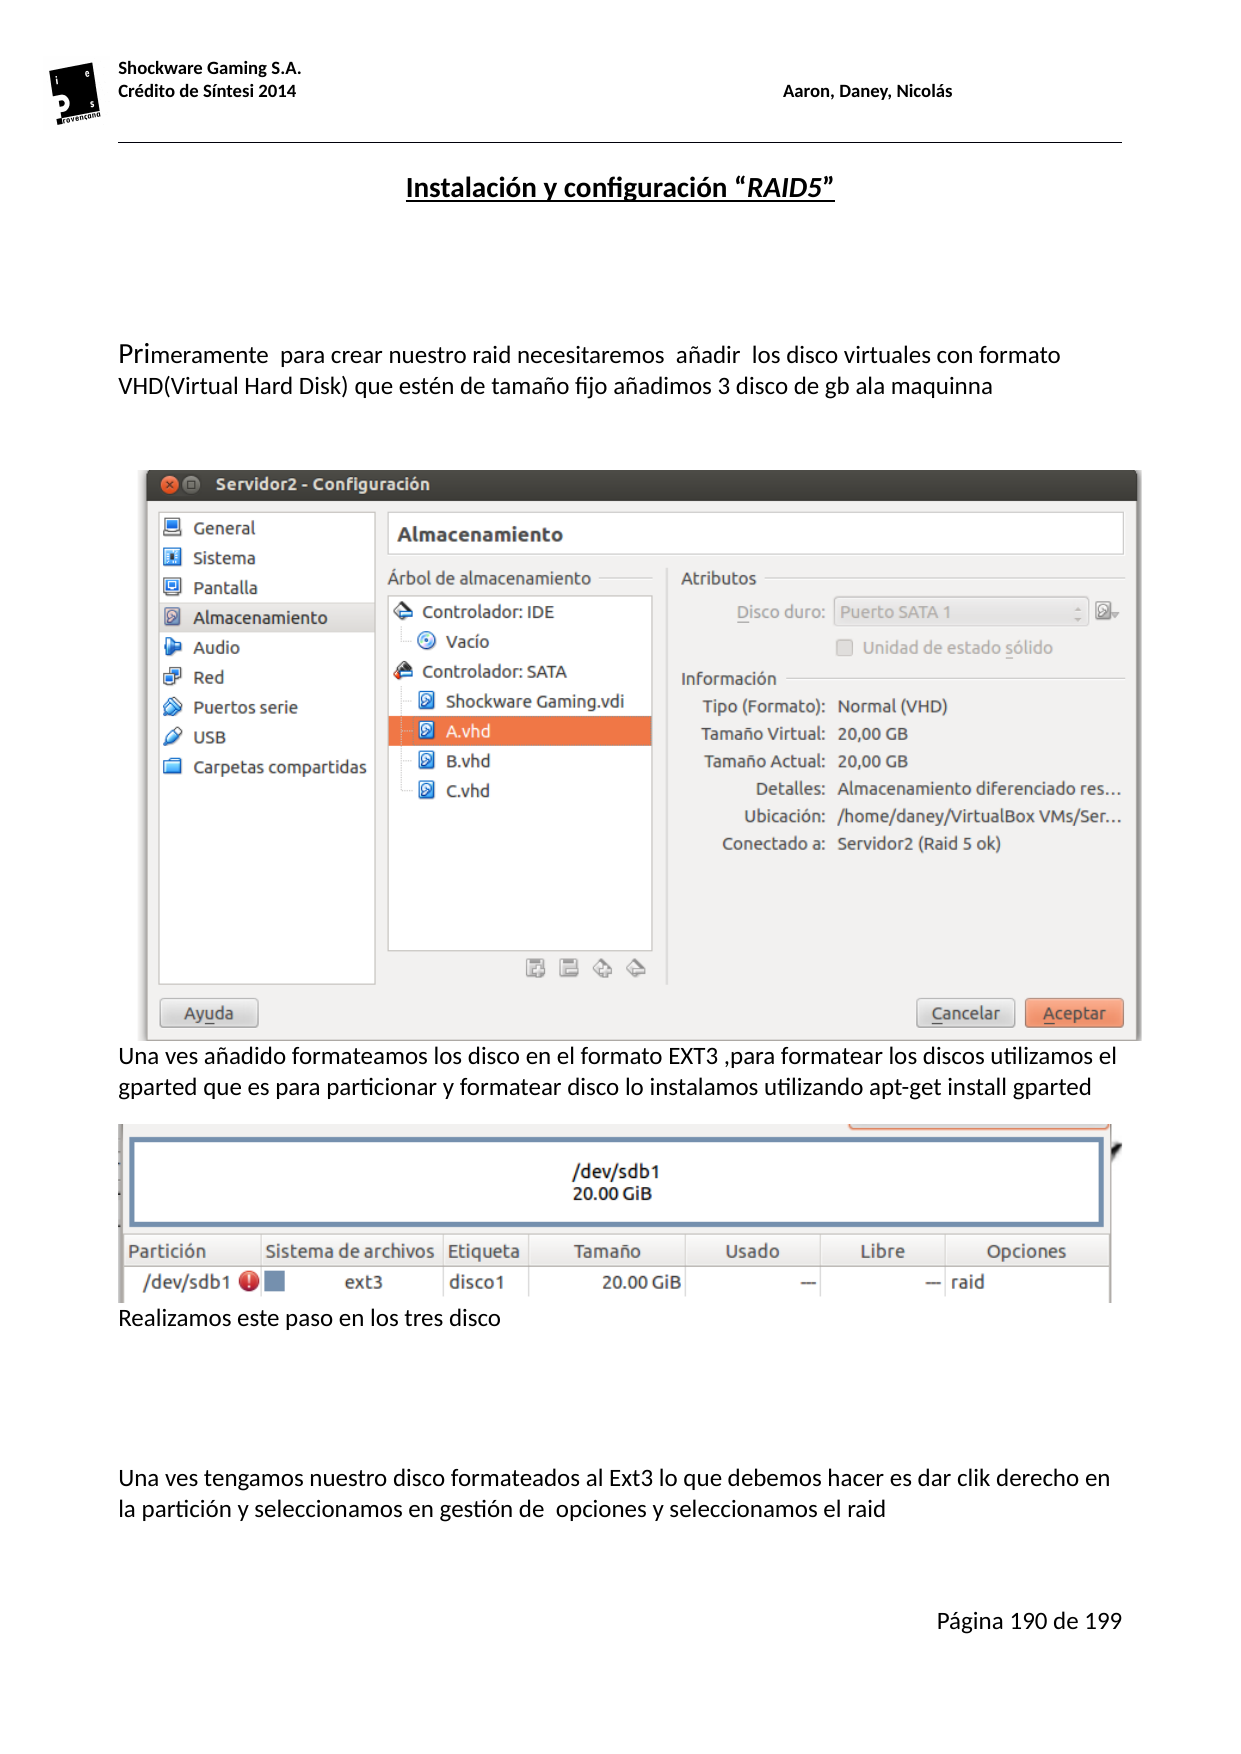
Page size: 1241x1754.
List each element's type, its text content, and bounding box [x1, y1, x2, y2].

text Instalación y configuración “RAID5” [118, 169, 1122, 205]
text Primeramente para crear nuestro raid necesitaremos añadir los disco virtuales con formato VHD(Virtual Hard Disk) que estén de tamaño fijo añadimos 3 disco de gb ala maquinna [118, 335, 1122, 401]
text Una ves añadido formateamos los disco en el formato EXT3 ,para formatear los discos utilizamos el gparted que es para particionar y formatear disco lo instalamos utilizando apt-get install gparted [118, 531, 1122, 1101]
text Realizamos este paso en los tres disco [118, 1303, 1122, 1333]
picture [118, 1124, 1123, 1303]
picture [137, 470, 1142, 1041]
text Una ves tengamos nuestro disco formateados al Ext3 lo que debemos hacer es dar clik derecho en la partición y seleccionamos en gestión de opciones y seleccionamos el raid [118, 1463, 1122, 1524]
picture [43, 56, 110, 130]
